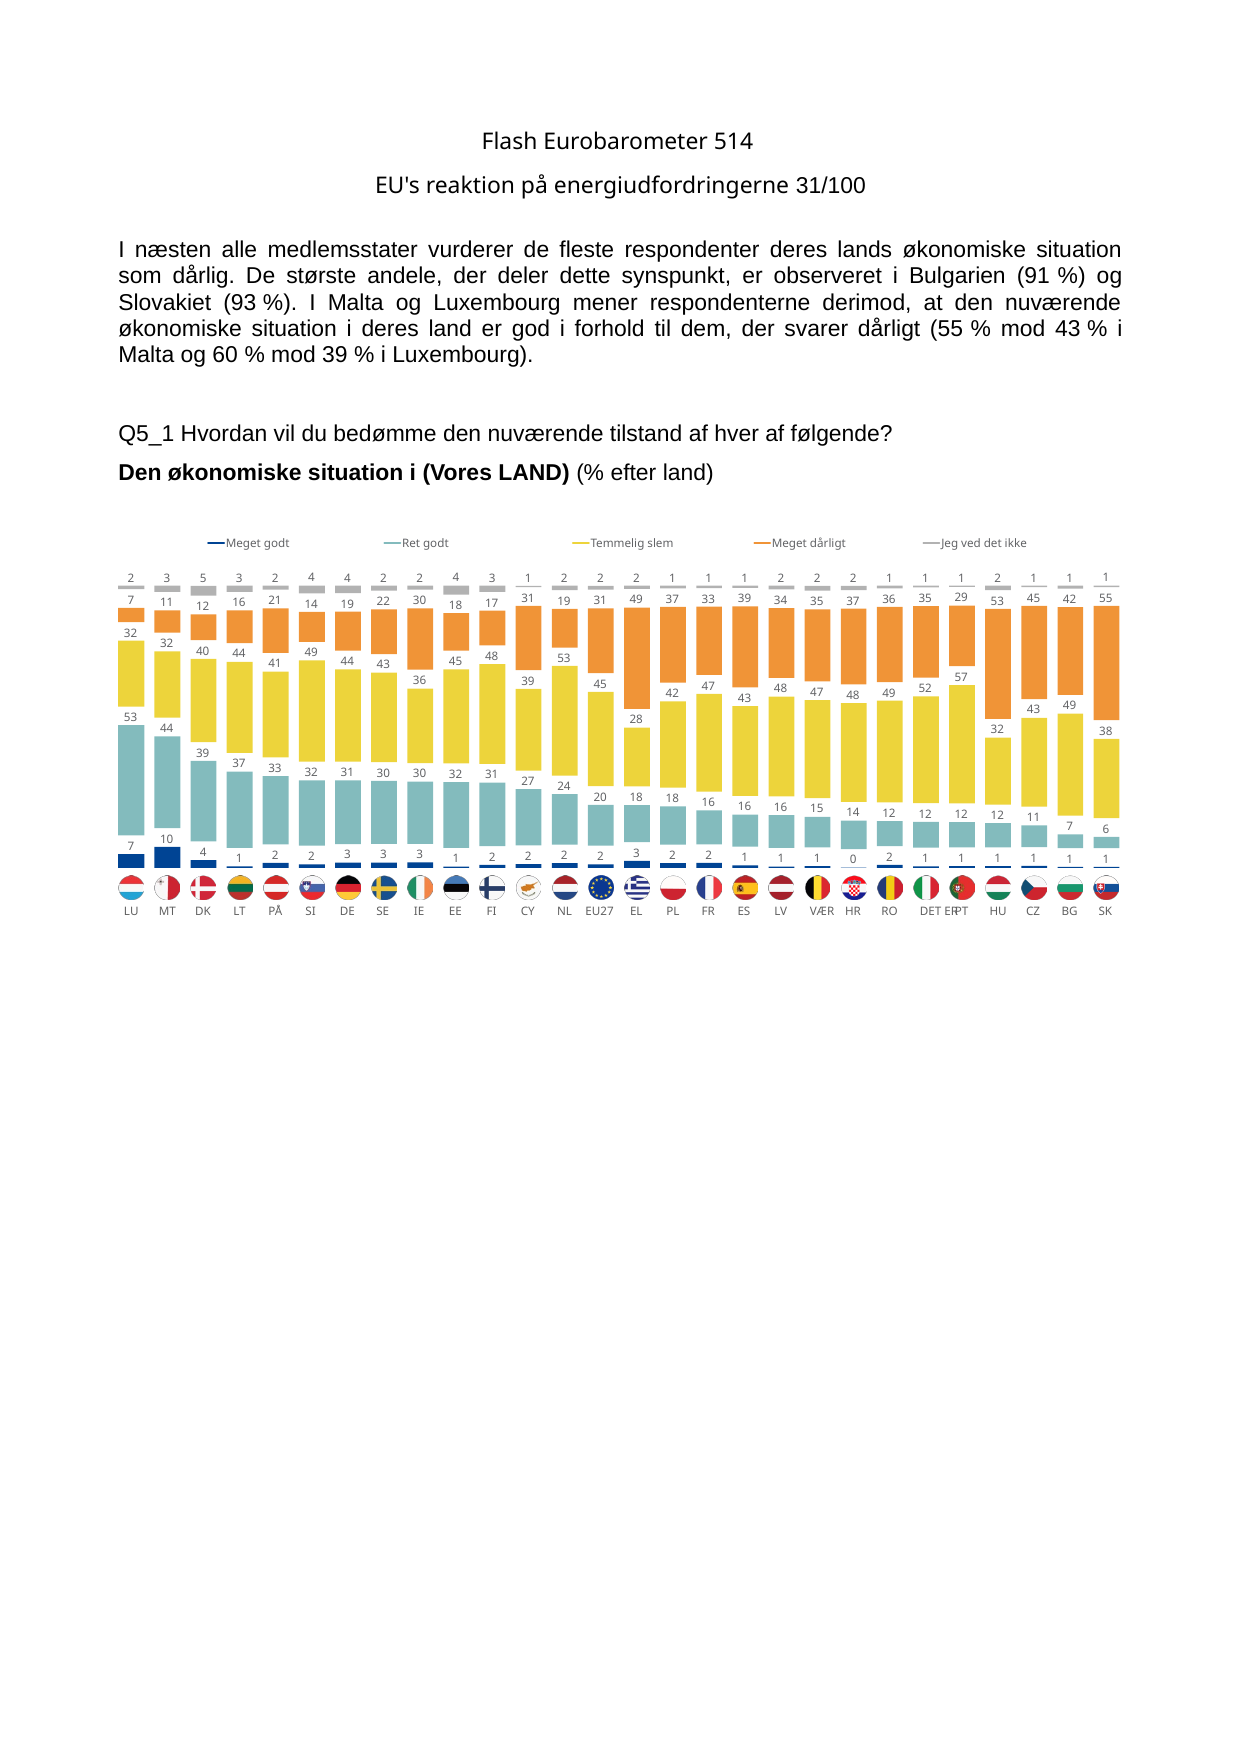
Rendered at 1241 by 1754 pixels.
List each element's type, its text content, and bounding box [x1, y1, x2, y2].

picture [1093, 875, 1119, 900]
picture [407, 875, 433, 900]
picture [190, 875, 216, 900]
picture [154, 875, 180, 900]
picture [1021, 875, 1047, 900]
picture [479, 875, 505, 900]
picture [805, 875, 830, 900]
picture [371, 875, 397, 900]
picture [443, 875, 469, 900]
picture [299, 875, 325, 900]
picture [877, 875, 903, 900]
picture [732, 875, 758, 900]
picture [516, 875, 541, 900]
picture [118, 875, 144, 900]
picture [588, 875, 614, 900]
picture [1057, 875, 1083, 900]
text Q5_1 Hvordan vil du bedømme den nuværende tilstand af hver af følgende? [118, 420, 1122, 446]
picture [841, 875, 867, 900]
picture [660, 875, 686, 900]
picture [263, 875, 289, 900]
picture [985, 875, 1011, 900]
picture [335, 875, 361, 900]
picture [227, 875, 253, 900]
text I næsten alle medlemsstater vurderer de fleste respondenter deres lands økonomiske situation som dårlig. De største andele, der deler dette synspunkt, er observeret i Bulgarien (91 %) og Slovakiet (93 %). I Malta og Luxembourg mener respondenterne derimod, at den nuværende økonomiske situation i deres land er god i forhold til dem, der svarer dårligt (55 % mod 43 % i Malta og 60 % mod 39 % i Luxembourg). [118, 236, 1122, 368]
picture [552, 875, 578, 900]
text Den økonomiske situation i (Vores LAND) (% efter land) [118, 459, 1122, 486]
picture [913, 875, 939, 900]
picture [624, 875, 650, 900]
picture [949, 875, 975, 900]
picture [768, 875, 794, 900]
picture [696, 875, 722, 900]
